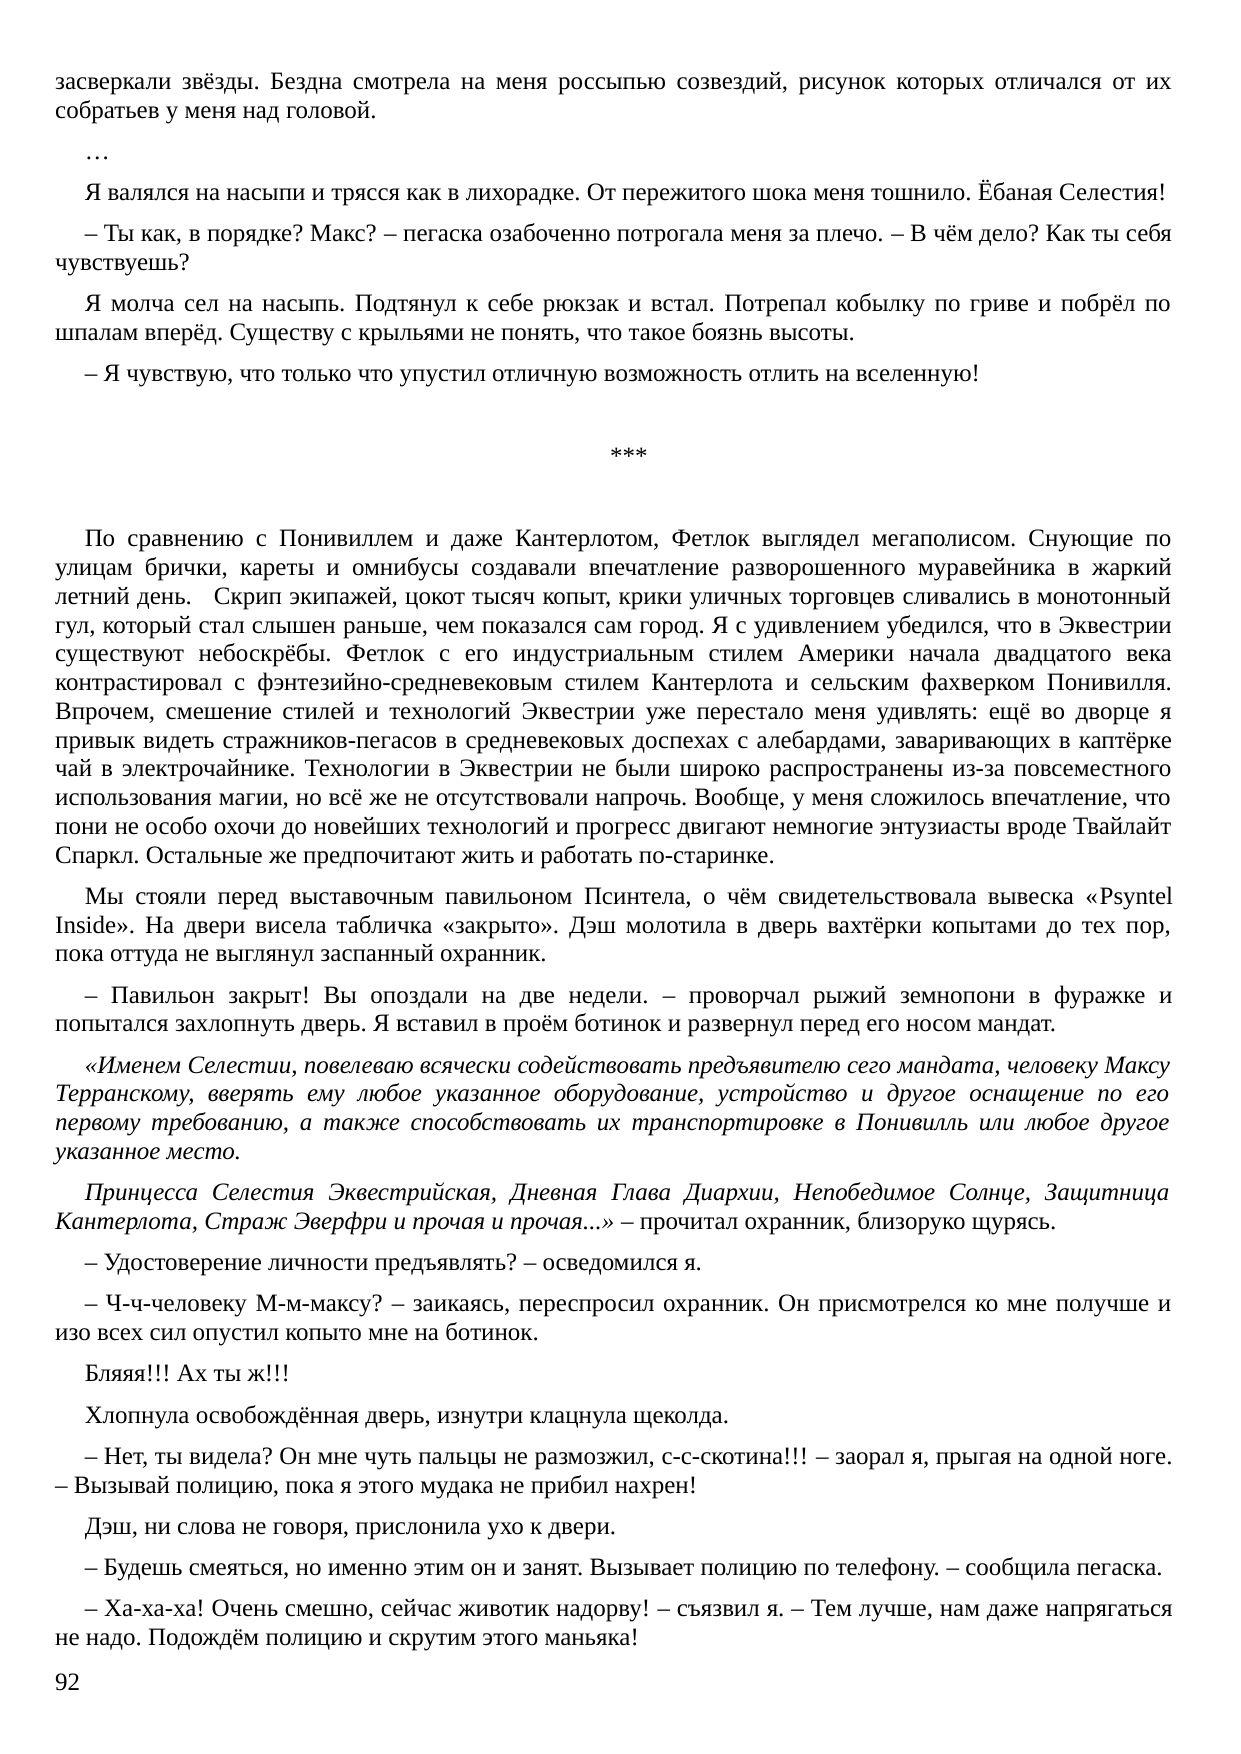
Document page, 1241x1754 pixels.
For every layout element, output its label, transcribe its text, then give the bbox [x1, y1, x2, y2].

text – Я чувствую, что только что упустил отличную возможность отлить на вселенную! [55, 358, 1173, 387]
text Я молча сел на насыпь. Подтянул к себе рюкзак и встал. Потрепал кобылку по гриве и побрёл по шпалам вперёд. Существу с крыльями не понять, что такое боязнь высоты. [55, 288, 1173, 346]
text – Ты как, в порядке? Макс? – пегаска озабоченно потрогала меня за плечо. – В чём дело? Как ты себя чувствуешь? [55, 218, 1173, 276]
text Бляяя!!! Ах ты ж!!! [55, 1358, 1173, 1387]
text «Именем Селестии, повелеваю всячески содействовать предъявителю сего мандата, человеку Максу Терранскому, вверять ему любое указанное оборудование, устройство и другое оснащение по его первому требованию, а также способствовать их транспортировке в Понивилль или любое другое указанное место. [55, 1050, 1173, 1165]
text Принцесса Селестия Эквестрийская, Дневная Глава Диархии, Непобедимое Солнце, Защитница Кантерлота, Страж Эверфри и прочая и прочая...» – прочитал охранник, близоруко щурясь. [55, 1177, 1173, 1235]
text – Ч-ч-человеку М-м-максу? – заикаясь, переспросил охранник. Он присмотрелся ко мне получше и изо всех сил опустил копыто мне на ботинок. [55, 1288, 1173, 1346]
text *** [55, 441, 1173, 470]
text Я валялся на насыпи и трясся как в лихорадке. От пережитого шока меня тошнило. Ёбаная Селестия! [55, 177, 1173, 206]
text – Будешь смеяться, но именно этим он и занят. Вызывает полицию по телефону. – сообщила пегаска. [55, 1552, 1173, 1581]
text – Удостоверение личности предъявлять? – осведомился я. [55, 1247, 1173, 1276]
text – Ха-ха-ха! Очень смешно, сейчас животик надорву! – съязвил я. – Тем лучше, нам даже напрягаться не надо. Подождём полицию и скрутим этого маньяка! [55, 1593, 1173, 1651]
text засверкали звёзды. Бездна смотрела на меня россыпью созвездий, рисунок которых отличался от их собратьев у меня над головой. [55, 66, 1173, 123]
text По сравнению с Понивиллем и даже Кантерлотом, Фетлок выглядел мегаполисом. Снующие по улицам брички, кареты и омнибусы создавали впечатление разворошенного муравейника в жаркий летний день. Скрип экипажей, цокот тысяч копыт, крики уличных торговцев сливались в монотонный гул, который стал слышен раньше, чем показался сам город. Я с удивлением убедился, что в Эквестрии существуют небоскрёбы. Фетлок с его индустриальным стилем Америки начала двадцатого века контрастировал с фэнтезийно-средневековым стилем Кантерлота и сельским фахверком Понивилля. Впрочем, смешение стилей и технологий Эквестрии уже перестало меня удивлять: ещё во дворце я привык видеть стражников-пегасов в средневековых доспехах с алебардами, заваривающих в каптёрке чай в электрочайнике. Технологии в Эквестрии не были широко распространены из-за повсеместного использования магии, но всё же не отсутствовали напрочь. Вообще, у меня сложилось впечатление, что пони не особо охочи до новейших технологий и прогресс двигают немногие энтузиасты вроде Твайлайт Спаркл. Остальные же предпочитают жить и работать по-старинке. [55, 523, 1173, 868]
text Хлопнула освобождённая дверь, изнутри клацнула щеколда. [55, 1400, 1173, 1428]
text – Нет, ты видела? Он мне чуть пальцы не размозжил, с-с-скотина!!! – заорал я, прыгая на одной ноге. – Вызывай полицию, пока я этого мудака не прибил нахрен! [55, 1441, 1173, 1498]
text … [55, 136, 1173, 165]
text Дэш, ни слова не говоря, прислонила ухо к двери. [55, 1511, 1173, 1540]
text Мы стояли перед выставочным павильоном Псинтела, о чём свидетельствовала вывеска «Psyntel Inside». На двери висела табличка «закрыто». Дэш молотила в дверь вахтёрки копытами до тех пор, пока оттуда не выглянул заспанный охранник. [55, 881, 1173, 967]
text – Павильон закрыт! Вы опоздали на две недели. – проворчал рыжий земнопони в фуражке и попытался захлопнуть дверь. Я вставил в проём ботинок и развернул перед его носом мандат. [55, 980, 1173, 1037]
